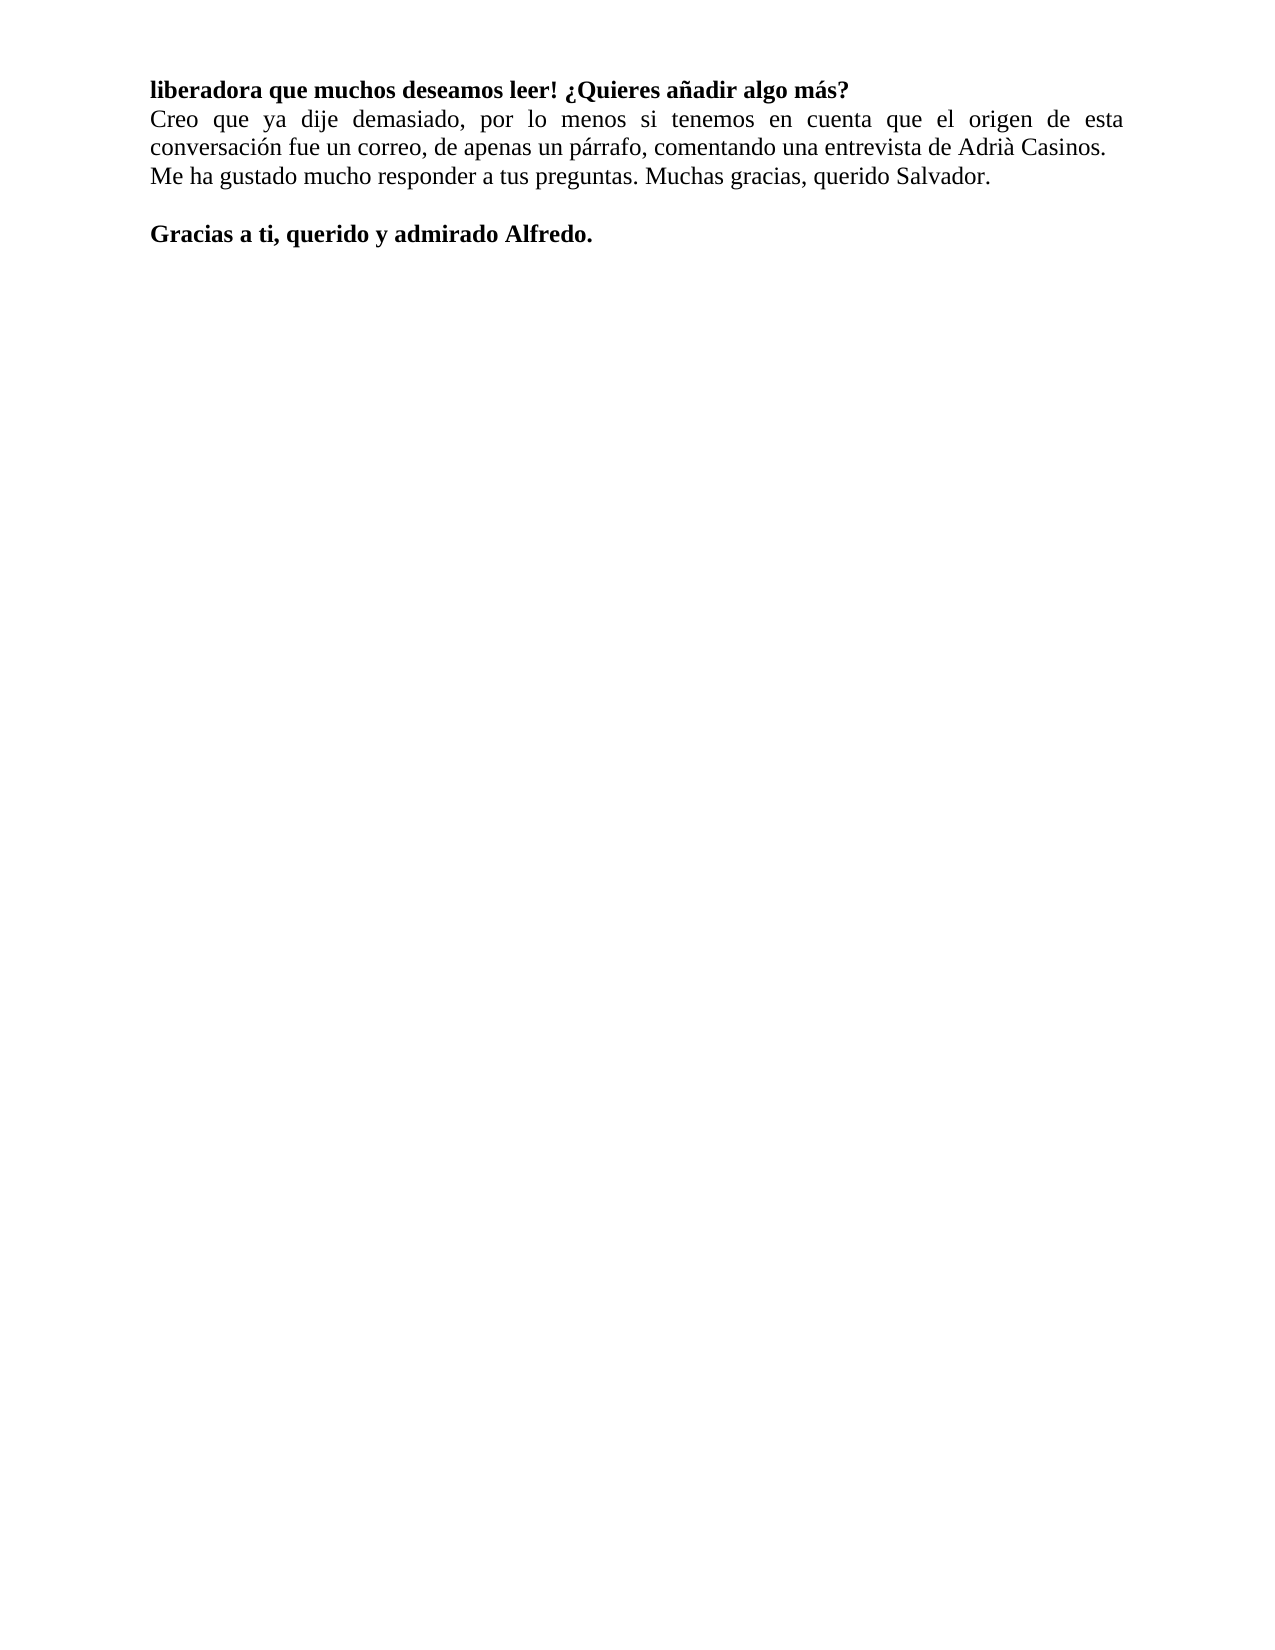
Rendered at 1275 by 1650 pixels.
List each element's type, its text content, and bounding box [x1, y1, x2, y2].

text Me ha gustado mucho responder a tus preguntas. Muchas gracias, querido Salvador. [150, 161, 1125, 190]
text liberadora que muchos deseamos leer! ¿Quieres añadir algo más? [150, 75, 1125, 104]
text Gracias a ti, querido y admirado Alfredo. [150, 219, 1125, 247]
text Creo que ya dije demasiado, por lo menos si tenemos en cuenta que el origen de esta conversación fue un correo, de apenas un párrafo, comentando una entrevista de Adrià Casinos. [150, 104, 1125, 161]
